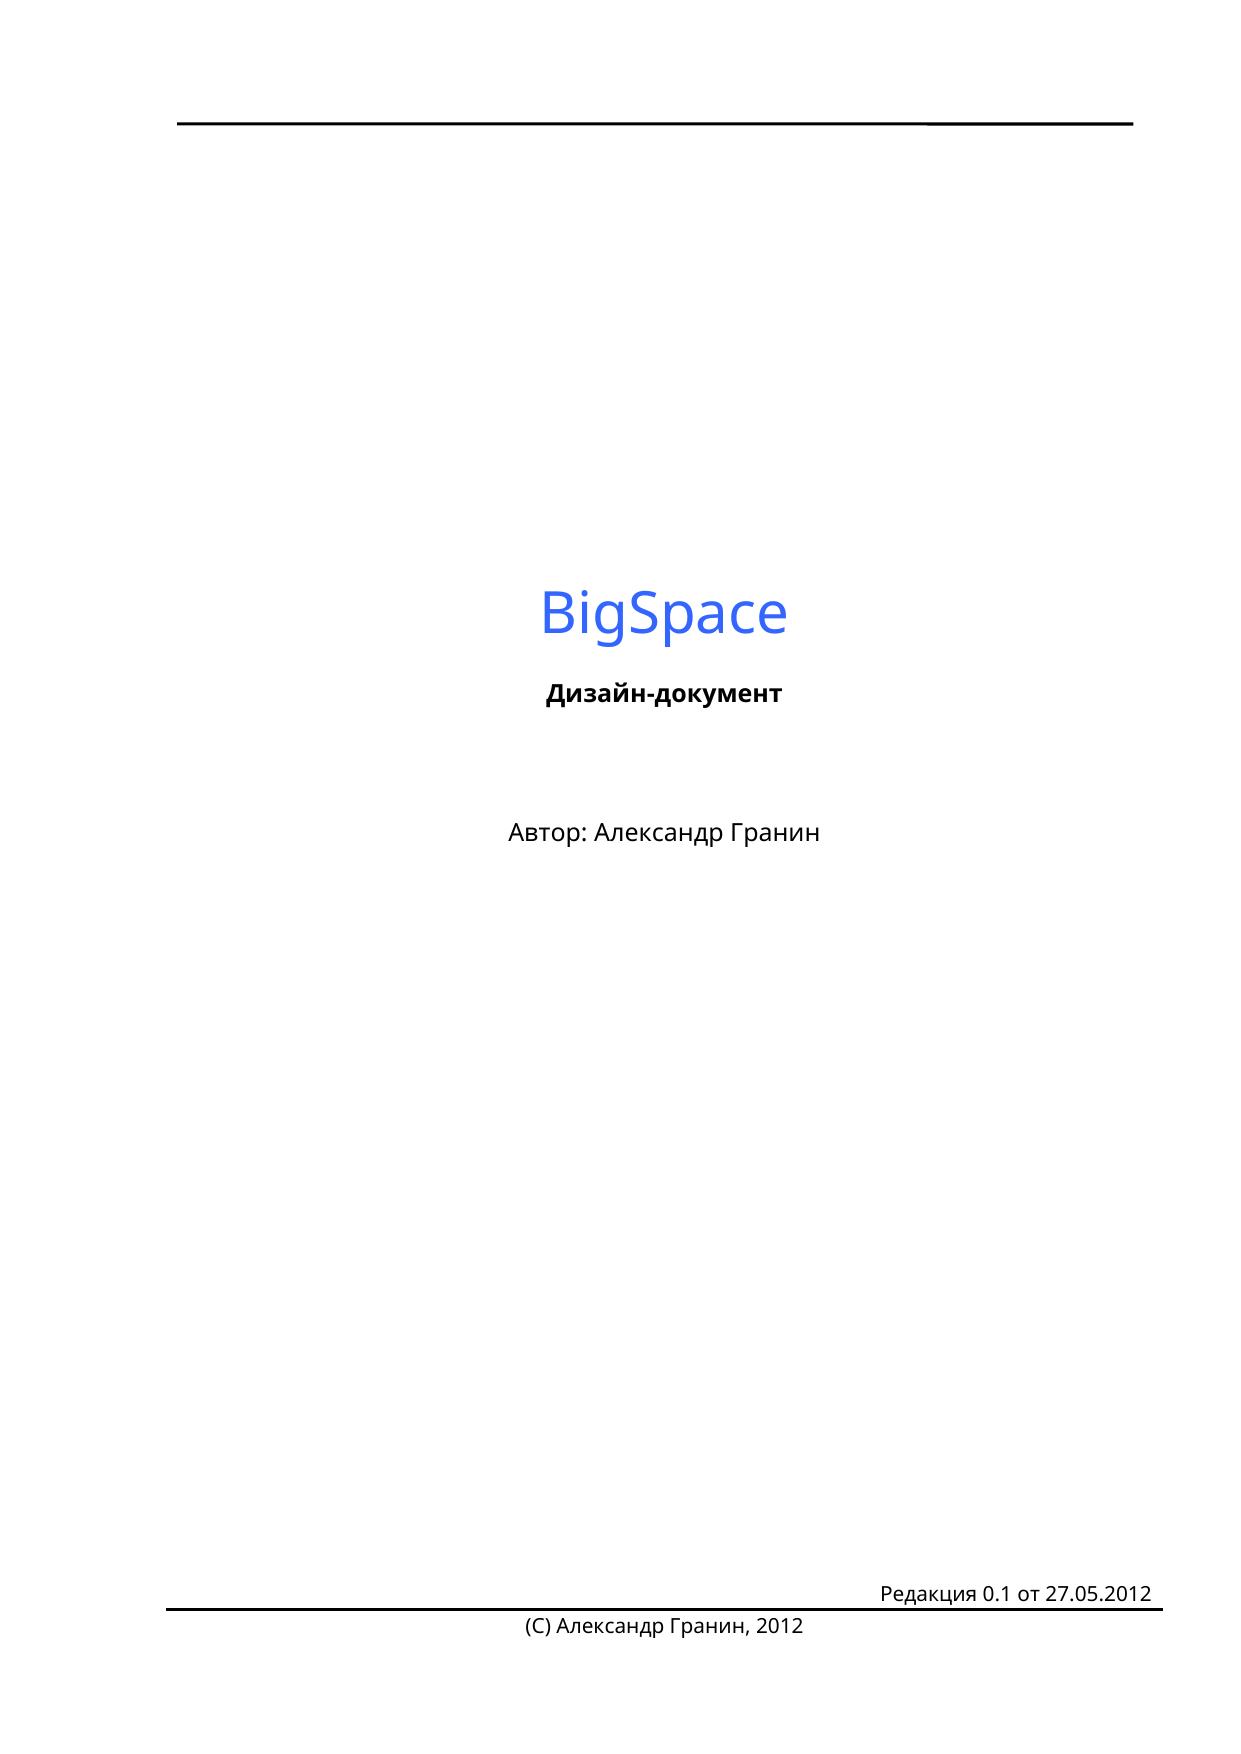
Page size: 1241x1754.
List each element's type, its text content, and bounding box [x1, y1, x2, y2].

table_header [166, 143, 1163, 272]
table_cell Дизайн-документ Автор: Александр Гранин [166, 663, 1163, 862]
table_cell [166, 273, 1163, 558]
table_cell BigSpace [166, 558, 1163, 663]
